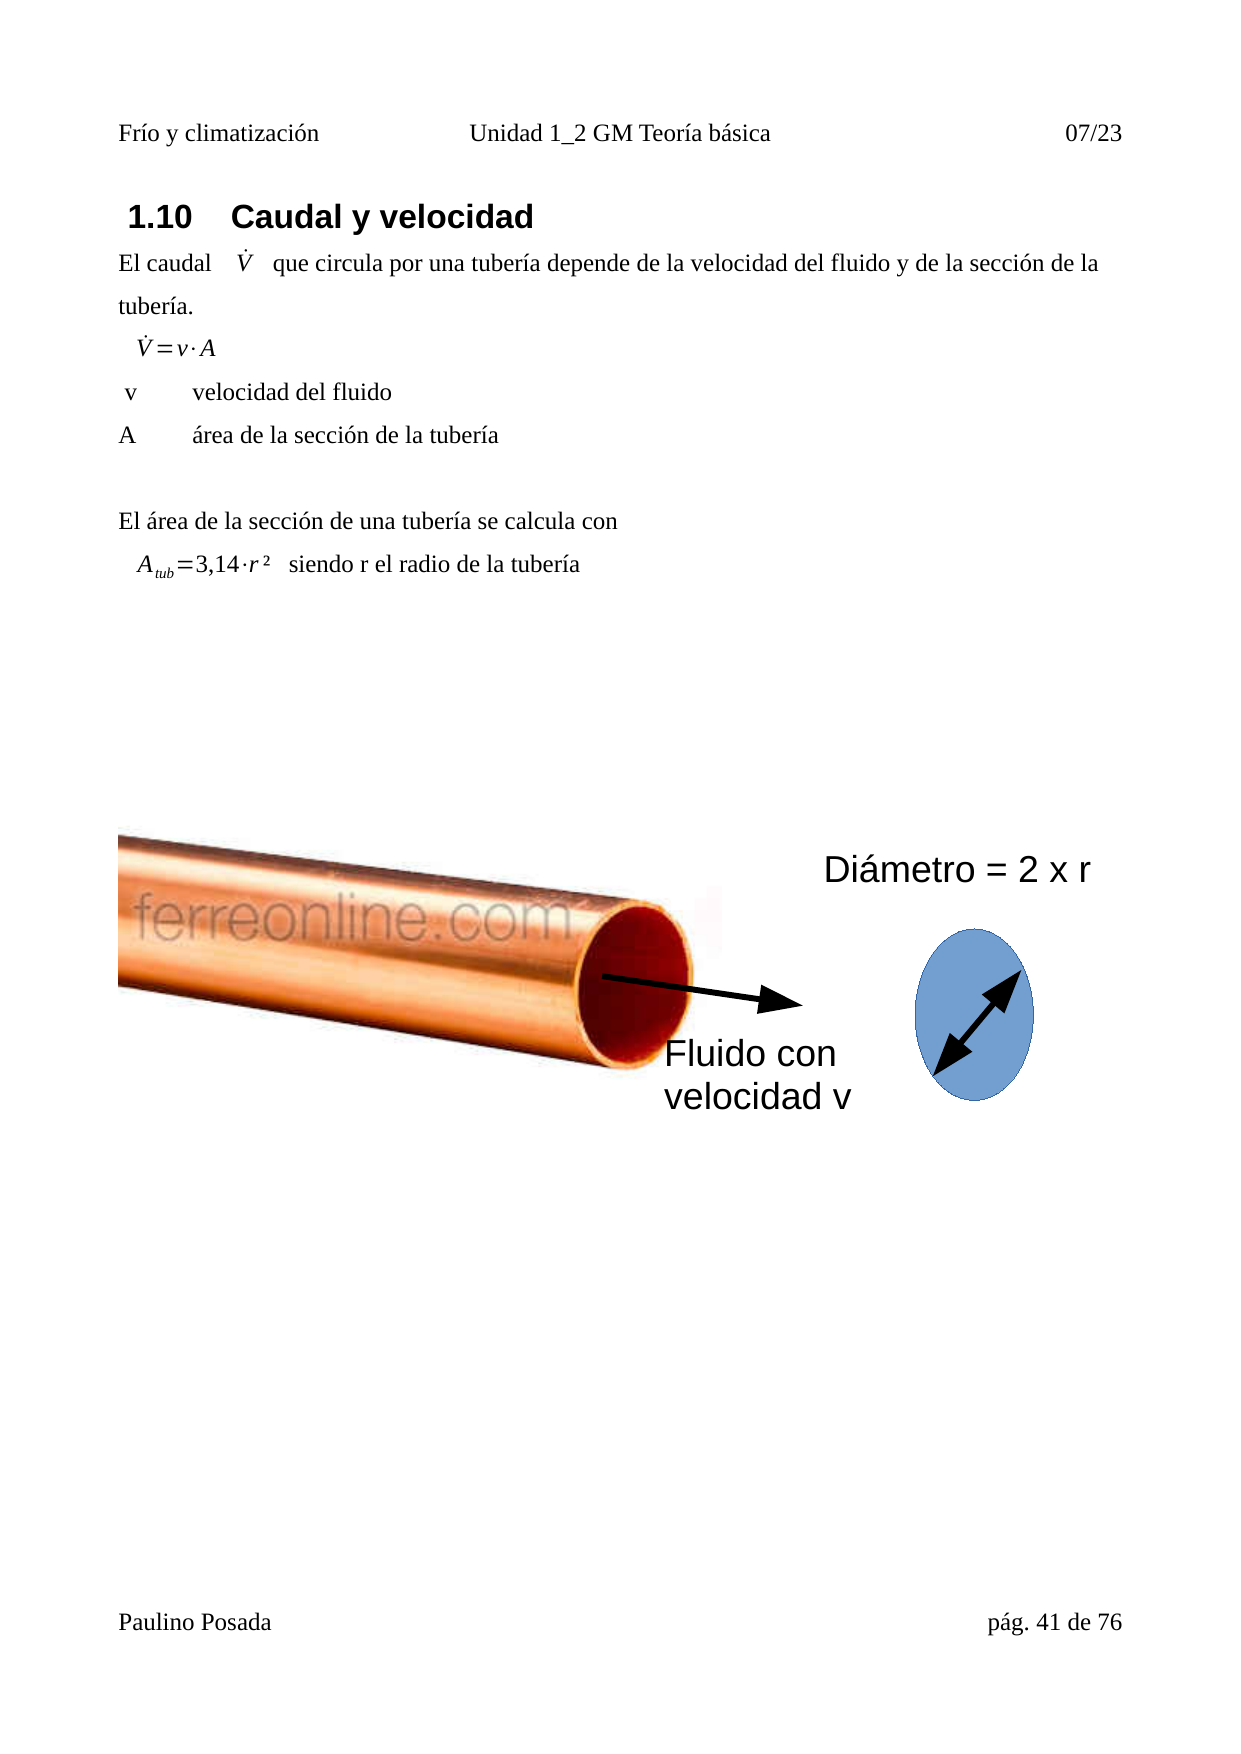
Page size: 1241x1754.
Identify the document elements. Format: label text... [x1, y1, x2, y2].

text v velocidad del fluido [118, 377, 1122, 406]
picture [118, 814, 722, 1096]
text El caudal que circula por una tubería depende de la velocidad del fluido y de la sección de la tubería. [118, 248, 1122, 320]
text El área de la sección de una tubería se calcula con [118, 506, 1122, 535]
text siendo r el radio de la tubería [118, 549, 1122, 582]
picture [687, 1091, 697, 1096]
subtitle Caudal y velocidad [118, 197, 1122, 236]
text A área de la sección de la tubería [118, 420, 1122, 449]
